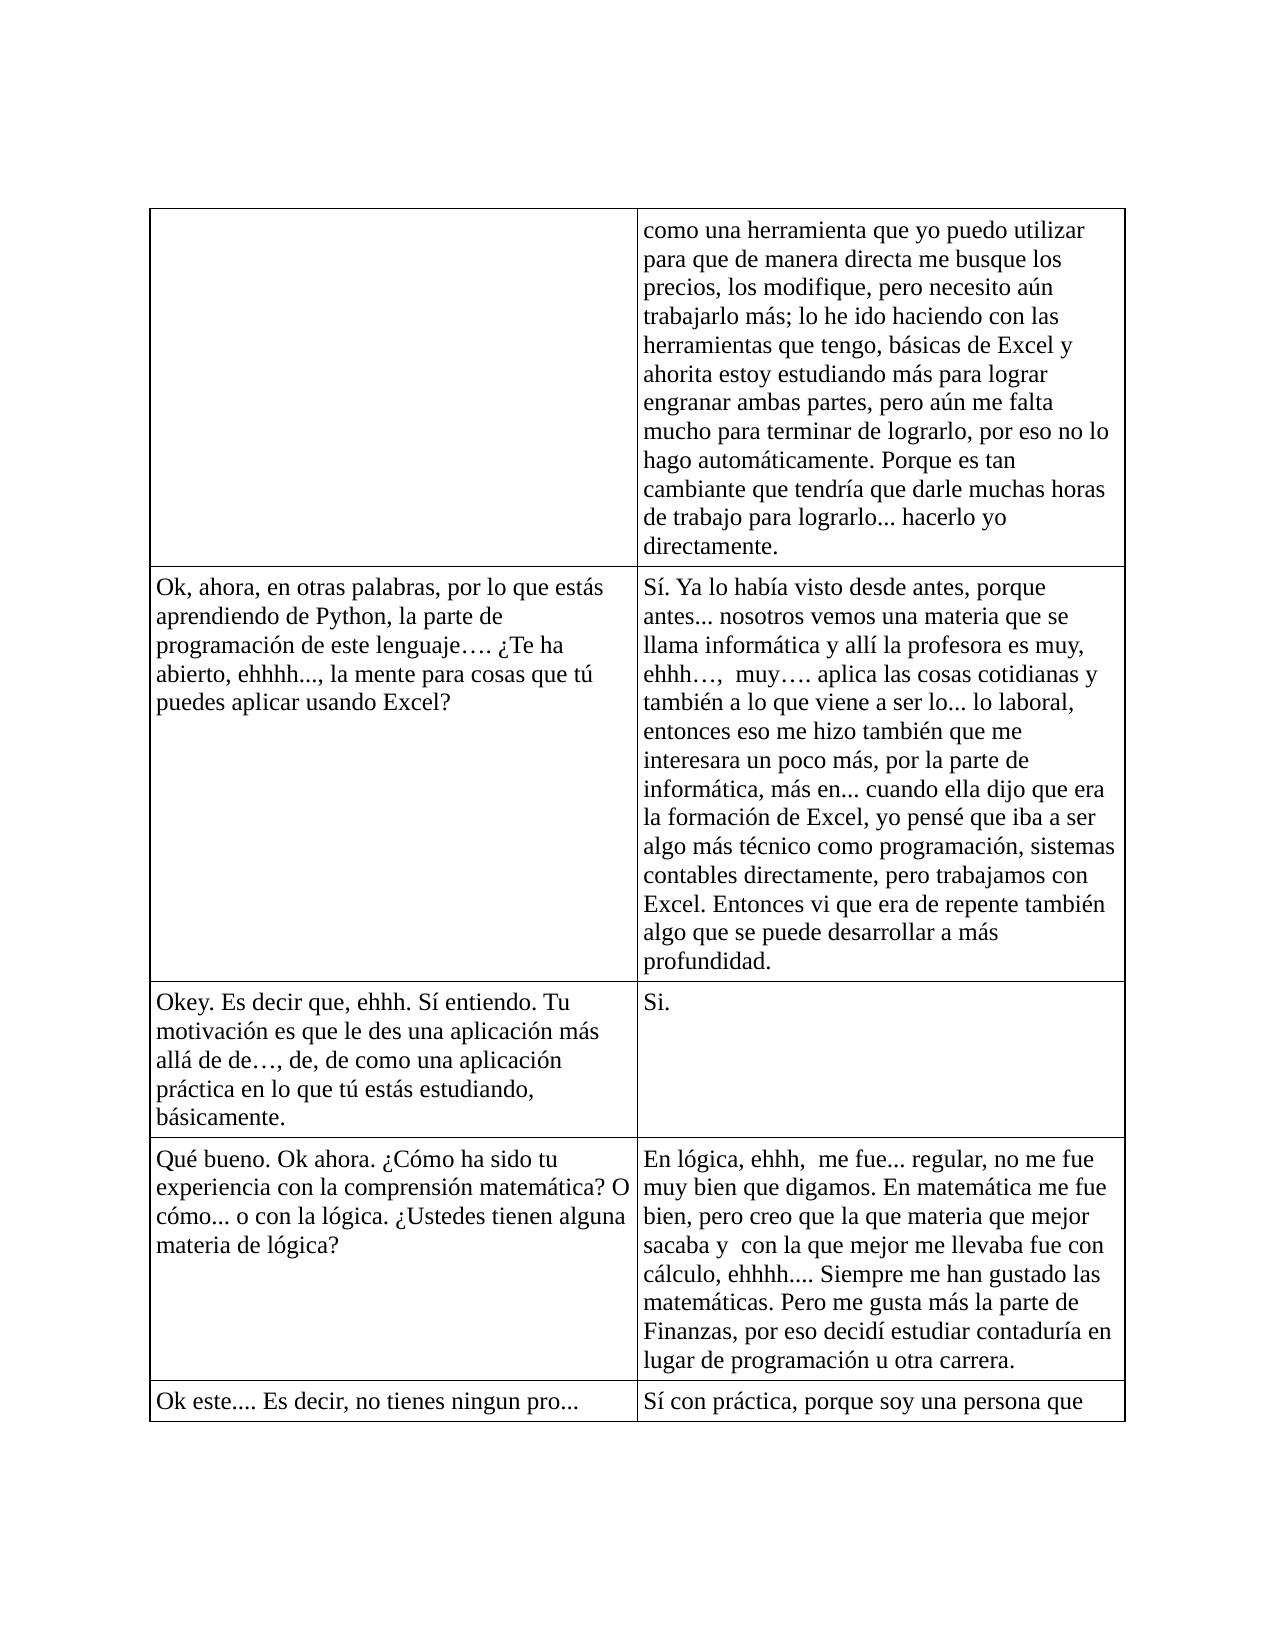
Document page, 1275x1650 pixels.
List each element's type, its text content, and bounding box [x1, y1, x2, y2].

table_cell En lógica, ehhh, me fue... regular, no me fue muy bien que digamos. En matemática me fue bien, pero creo que la que materia que mejor sacaba y con la que mejor me llevaba fue con cálculo, ehhhh.... Siempre me han gustado las matemáticas. Pero me gusta más la parte de Finanzas, por eso decidí estudiar contaduría en lugar de programación u otra carrera. [638, 1138, 1124, 1379]
table_cell Ok, ahora, en otras palabras, por lo que estás aprendiendo de Python, la parte de programación de este lenguaje…. ¿Te ha abierto, ehhhh..., la mente para cosas que tú puedes aplicar usando Excel? [151, 567, 637, 981]
table_cell Ok este.... Es decir, no tienes ningun pro... [151, 1381, 637, 1421]
table_cell Okey. Es decir que, ehhh. Sí entiendo. Tu motivación es que le des una aplicación más allá de de…, de, de como una aplicación práctica en lo que tú estás estudiando, básicamente. [151, 982, 637, 1137]
table_cell Qué bueno. Ok ahora. ¿Cómo ha sido tu experiencia con la comprensión matemática? O cómo... o con la lógica. ¿Ustedes tienen alguna materia de lógica? [151, 1138, 637, 1379]
table_cell [151, 209, 637, 566]
table_cell como una herramienta que yo puedo utilizar para que de manera directa me busque los precios, los modifique, pero necesito aún trabajarlo más; lo he ido haciendo con las herramientas que tengo, básicas de Excel y ahorita estoy estudiando más para lograr engranar ambas partes, pero aún me falta mucho para terminar de lograrlo, por eso no lo hago automáticamente. Porque es tan cambiante que tendría que darle muchas horas de trabajo para lograrlo... hacerlo yo directamente. [638, 209, 1124, 566]
table_cell Sí con práctica, porque soy una persona que [638, 1381, 1124, 1421]
table_cell Si. [638, 982, 1124, 1137]
table_cell Sí. Ya lo había visto desde antes, porque antes... nosotros vemos una materia que se llama informática y allí la profesora es muy, ehhh…, muy…. aplica las cosas cotidianas y también a lo que viene a ser lo... lo laboral, entonces eso me hizo también que me interesara un poco más, por la parte de informática, más en... cuando ella dijo que era la formación de Excel, yo pensé que iba a ser algo más técnico como programación, sistemas contables directamente, pero trabajamos con Excel. Entonces vi que era de repente también algo que se puede desarrollar a más profundidad. [638, 567, 1124, 981]
